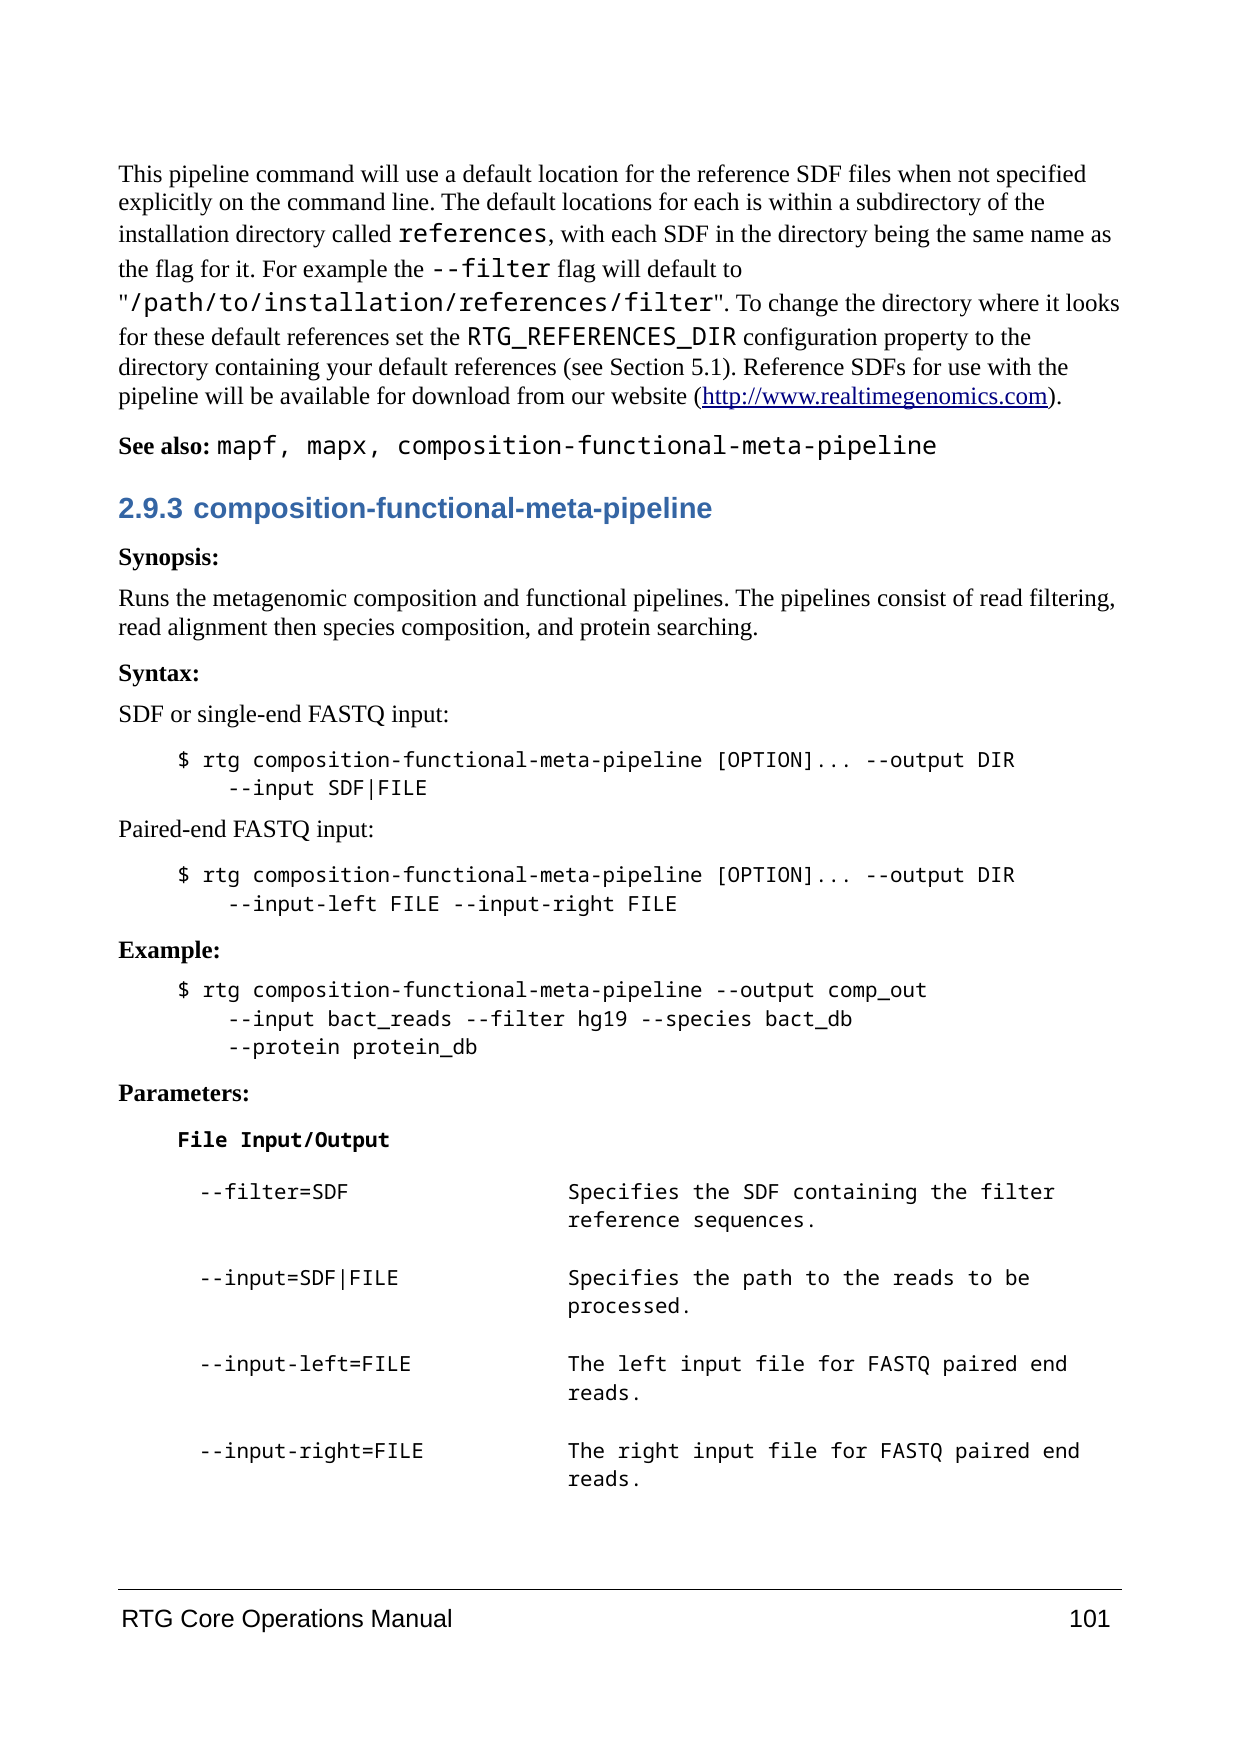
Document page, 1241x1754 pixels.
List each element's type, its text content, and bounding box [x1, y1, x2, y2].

subtitle Synopsis: [118, 542, 1122, 571]
subtitle Example: [118, 935, 1122, 963]
text $ rtg composition-functional-meta-pipeline [OPTION]... --output DIR --input-left FILE --input-right FILE [177, 860, 1122, 917]
table_cell The right input file for FASTQ paired end reads. [561, 1424, 1093, 1510]
table_cell --input-right=FILE [193, 1424, 561, 1510]
text See also: mapf, mapx, composition-functional-meta-pipeline [118, 428, 1122, 462]
table_header --filter=SDF [193, 1165, 561, 1251]
text $ rtg composition-functional-meta-pipeline [OPTION]... --output DIR --input SDF|FILE [177, 745, 1122, 802]
text File Input/Output [177, 1125, 1122, 1153]
text This pipeline command will use a default location for the reference SDF files when not specified explicitly on the command line. The default locations for each is within a subdirectory of the installation directory called references, with each SDF in the directory being the same name as the flag for it. For example the --filter flag will default to "/path/to/installation/references/filter". To change the directory where it looks for these default references set the RTG_REFERENCES_DIR configuration property to the directory containing your default references (see Section 5.1). Reference SDFs for use with the pipeline will be available for download from our website (http://www.realtimegenomics.com). [118, 159, 1122, 410]
subtitle composition-functional-meta-pipeline [118, 491, 1122, 525]
table_cell [118, 1338, 193, 1424]
text SDF or single-end FASTQ input: [118, 699, 1122, 727]
subtitle Parameters: [118, 1078, 1122, 1107]
table_cell [118, 1251, 193, 1338]
subtitle Syntax: [118, 658, 1122, 687]
text Paired-end FASTQ input: [118, 814, 1122, 842]
table_cell --input-left=FILE [193, 1338, 561, 1424]
table_cell Specifies the path to the reads to be processed. [561, 1251, 1093, 1338]
text $ rtg composition-functional-meta-pipeline --output comp_out --input bact_reads --filter hg19 --species bact_db --protein protein_db [177, 975, 1122, 1061]
table_header [118, 1165, 193, 1251]
table_cell The left input file for FASTQ paired end reads. [561, 1338, 1093, 1424]
table_cell --input=SDF|FILE [193, 1251, 561, 1338]
table_header Specifies the SDF containing the filter reference sequences. [561, 1165, 1093, 1251]
text Runs the metagenomic composition and functional pipelines. The pipelines consist of read filtering, read alignment then species composition, and protein searching. [118, 583, 1122, 640]
table_cell [118, 1424, 193, 1510]
